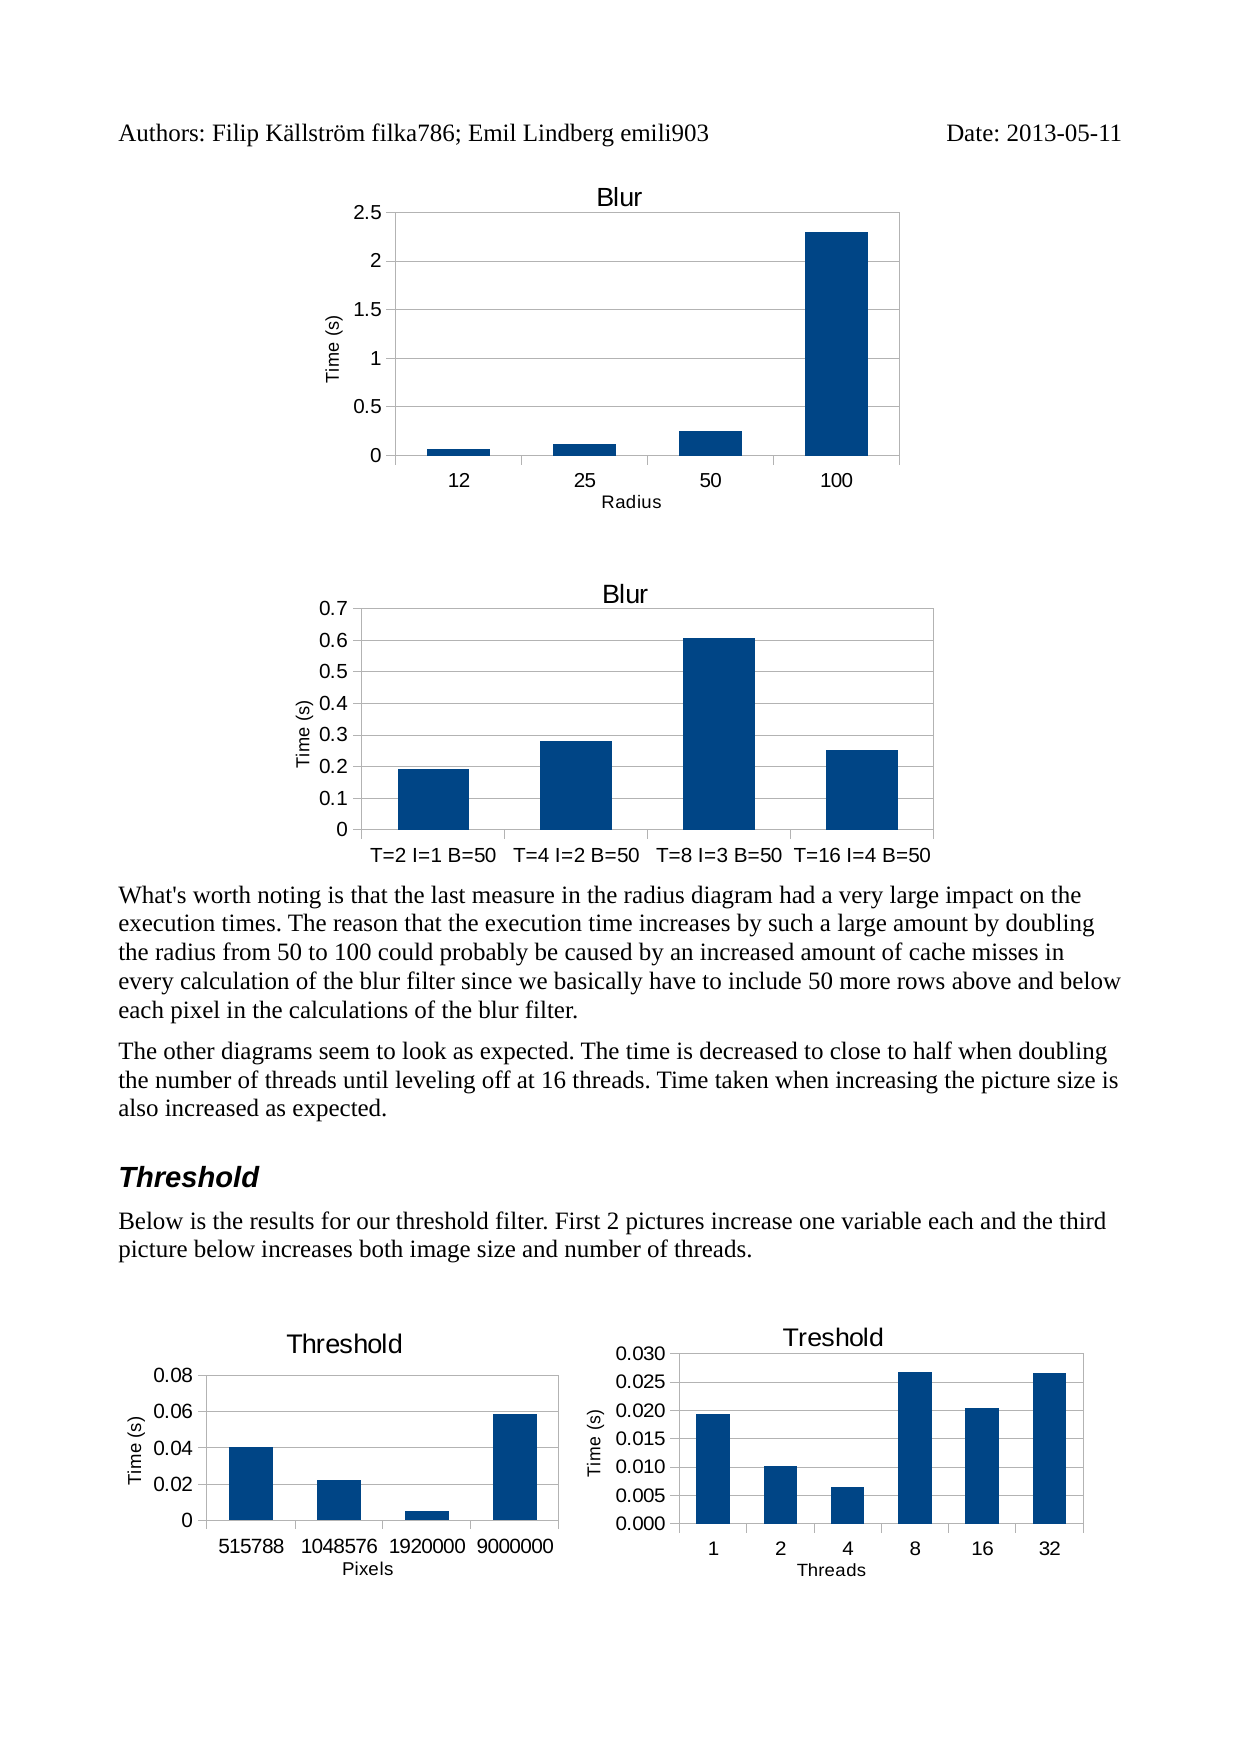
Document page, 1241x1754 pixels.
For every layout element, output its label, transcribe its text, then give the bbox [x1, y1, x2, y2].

text Below is the results for our threshold filter. First 2 pictures increase one variable each and the third picture below increases both image size and number of threads. [118, 1206, 1122, 1263]
text The other diagrams seem to look as expected. The time is decreased to close to half when doubling the number of threads until leveling off at 16 threads. Time taken when increasing the picture size is also increased as expected. [118, 1036, 1122, 1122]
text What's worth noting is that the last measure in the radius diagram had a very large impact on the execution times. The reason that the execution time increases by such a large amount by doubling the radius from 50 to 100 could probably be caused by an increased amount of cache misses in every calculation of the blur filter since we basically have to include 50 more rows above and below each pixel in the calculations of the blur filter. [118, 880, 1122, 1023]
subtitle Threshold [118, 1160, 1122, 1193]
